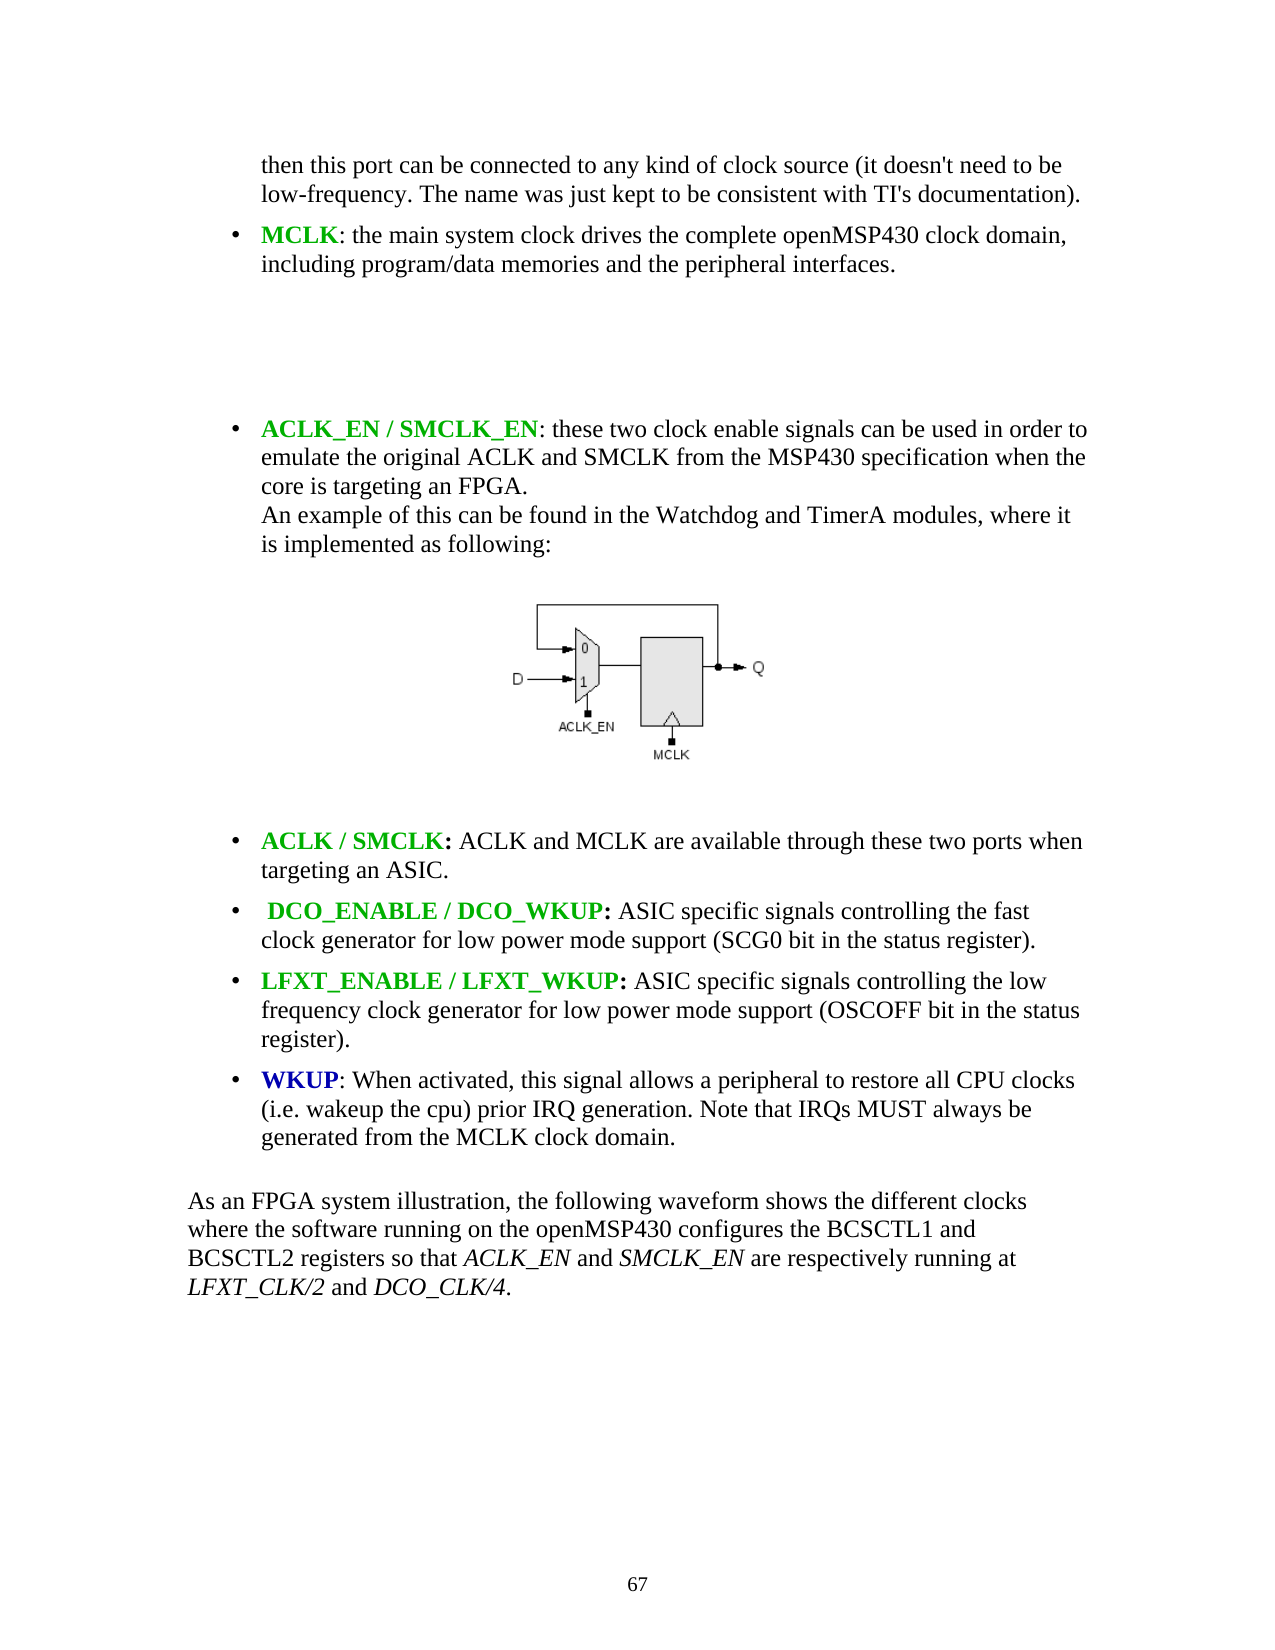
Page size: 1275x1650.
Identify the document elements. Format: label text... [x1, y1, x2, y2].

text As an FPGA system illustration, the following waveform shows the different clocks where the software running on the openMSP430 configures the BCSCTL1 and BCSCTL2 registers so that ACLK_EN and SMCLK_EN are respectively running at LFXT_CLK/2 and DCO_CLK/4. [187, 1186, 1088, 1301]
list ACLK / SMCLK: ACLK and MCLK are available through these two ports when targeting an ASIC. [231, 826, 1088, 884]
list MCLK: the main system clock drives the complete openMSP430 clock domain, including program/data memories and the peripheral interfaces. [231, 220, 1088, 277]
picture [475, 574, 800, 785]
list then this port can be connected to any kind of clock source (it doesn't need to be low-frequency. The name was just kept to be consistent with TI's documentation). [231, 150, 1088, 207]
list LFXT_ENABLE / LFXT_WKUP: ASIC specific signals controlling the low frequency clock generator for low power mode support (OSCOFF bit in the status register). [231, 966, 1088, 1052]
list DCO_ENABLE / DCO_WKUP: ASIC specific signals controlling the fast clock generator for low power mode support (SCG0 bit in the status register). [231, 896, 1088, 954]
list WKUP: When activated, this signal allows a peripheral to restore all CPU clocks (i.e. wakeup the cpu) prior IRQ generation. Note that IRQs MUST always be generated from the MCLK clock domain. [231, 1065, 1088, 1151]
list ACLK_EN / SMCLK_EN: these two clock enable signals can be used in order to emulate the original ACLK and SMCLK from the MSP430 specification when the core is targeting an FPGA. An example of this can be found in the Watchdog and TimerA modules, where it is implemented as following: [231, 414, 1088, 557]
